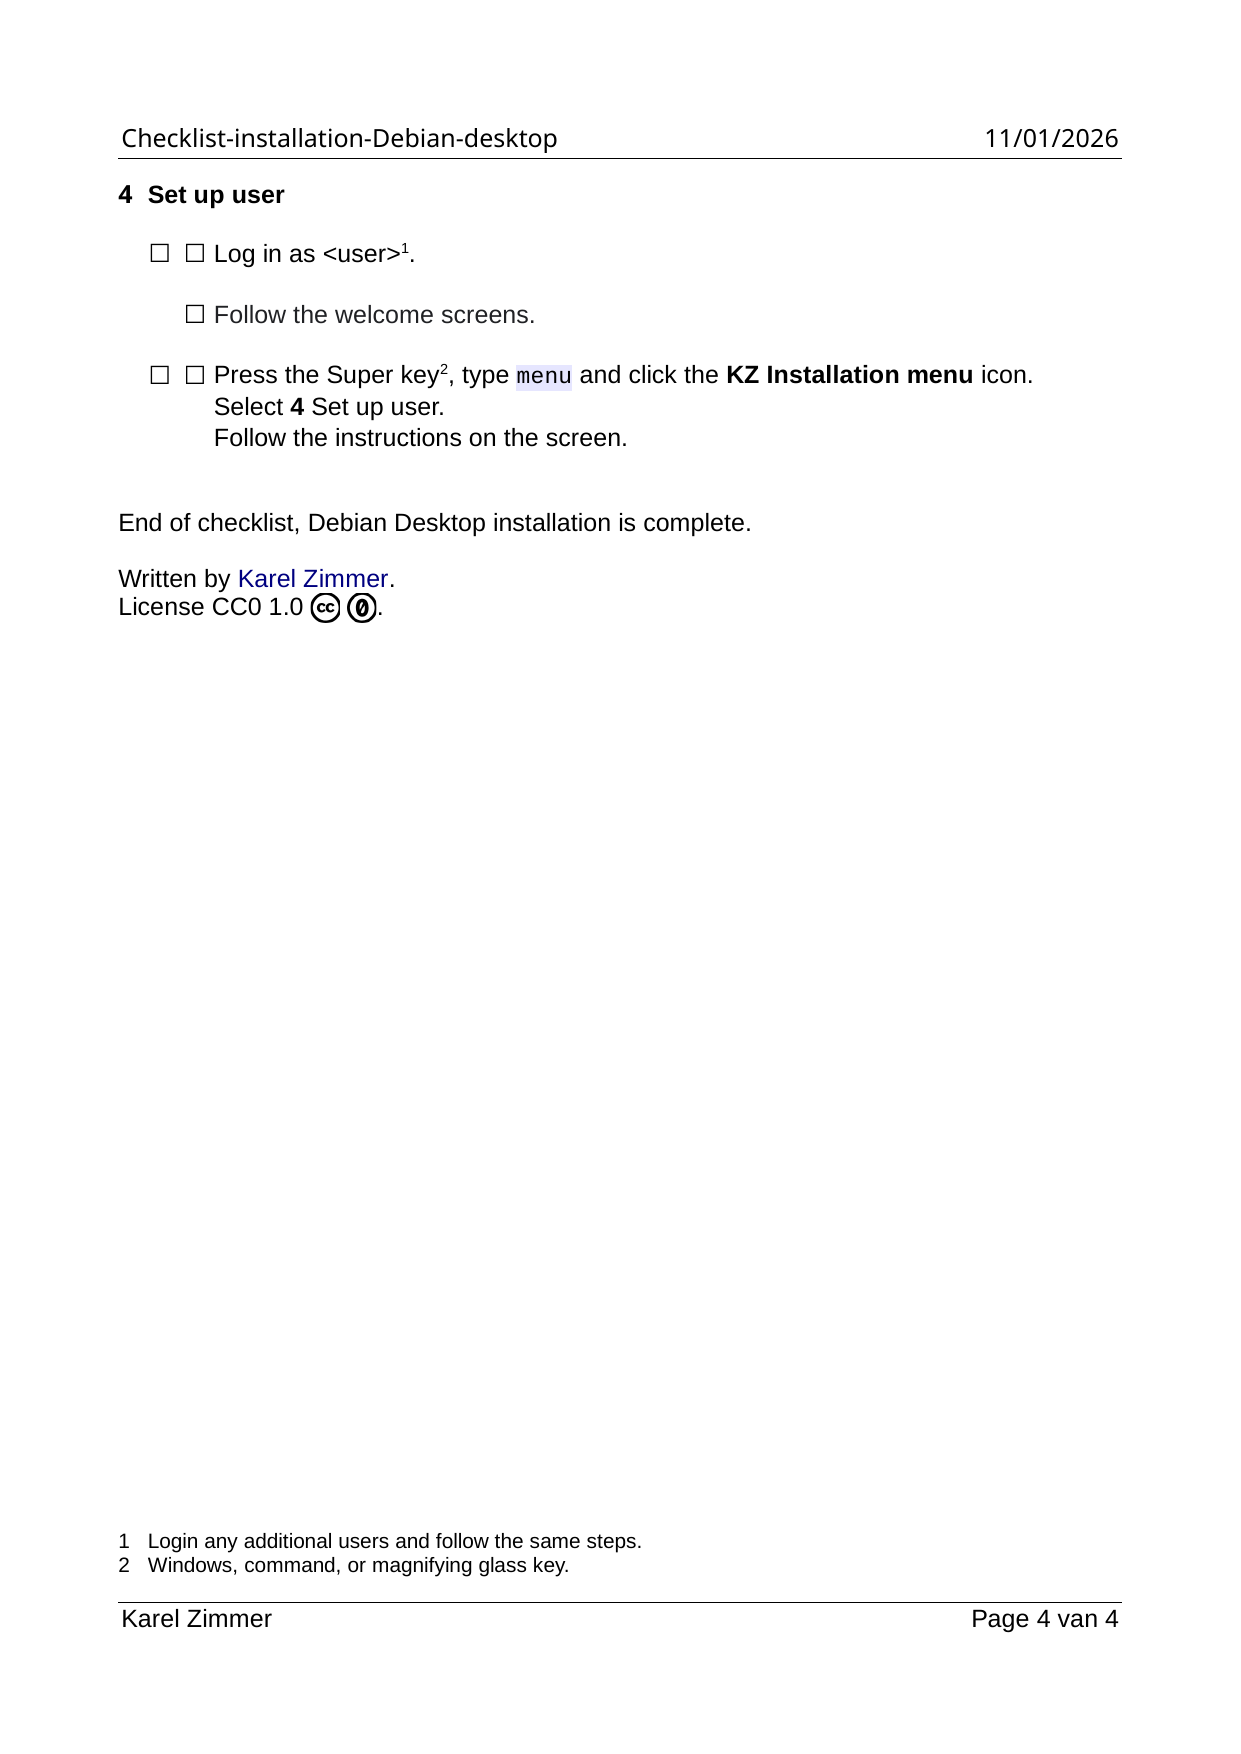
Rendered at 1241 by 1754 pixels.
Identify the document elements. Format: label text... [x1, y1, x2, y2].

table_cell [118, 300, 142, 330]
table_cell Select 4 Set up user. [213, 392, 1122, 422]
table_cell [142, 392, 177, 422]
table_cell [142, 423, 177, 453]
list Set up user [118, 177, 1122, 211]
table_cell Press the Super key, type menu and click the KZ Installation menu icon. [213, 360, 1122, 392]
table_cell [118, 423, 142, 453]
table_cell [213, 330, 1122, 360]
table_cell [177, 269, 213, 300]
table_cell [177, 423, 213, 453]
picture [310, 593, 340, 623]
table_cell [142, 269, 177, 300]
table_cell ☐ [142, 360, 177, 392]
text . [377, 593, 1122, 622]
table_header ☐ [142, 239, 177, 269]
table_cell Follow the welcome screens. [213, 300, 1122, 330]
text End of checklist, Debian Desktop installation is complete. [118, 509, 1122, 537]
table_header Log in as <user>. [213, 239, 1122, 269]
table_cell ☐ [177, 360, 213, 392]
text Written by Karel Zimmer. [118, 565, 1122, 593]
table_header ☐ [177, 239, 213, 269]
table_cell [177, 330, 213, 360]
table_cell [177, 392, 213, 422]
table_cell Follow the instructions on the screen. [213, 423, 1122, 453]
table_cell [213, 269, 1122, 300]
table_cell ☐ [177, 300, 213, 330]
table_cell [118, 360, 142, 392]
table_cell [142, 330, 177, 360]
table_cell [142, 300, 177, 330]
table_cell [118, 269, 142, 300]
table_cell [118, 330, 142, 360]
table_cell [118, 392, 142, 422]
table_header [118, 239, 142, 269]
picture [347, 593, 377, 623]
text License CC0 1.0 [118, 593, 310, 622]
